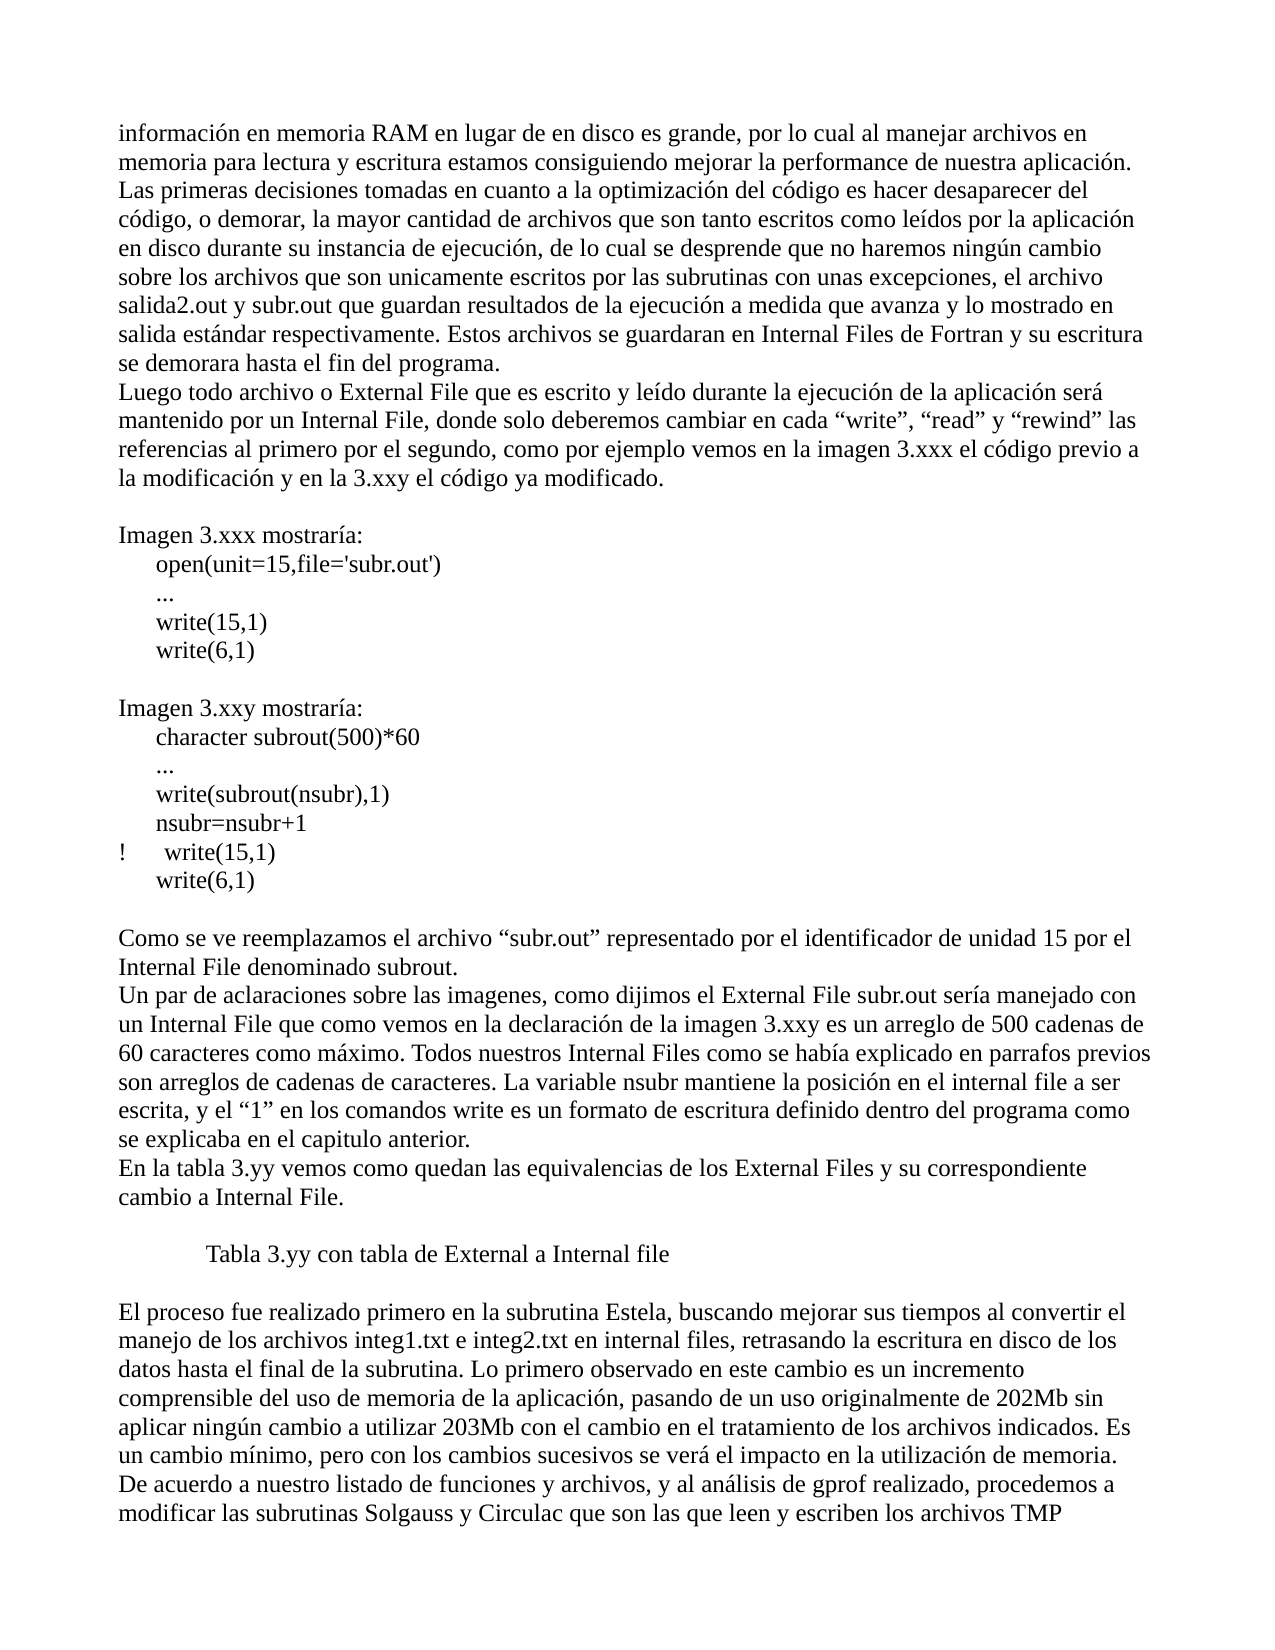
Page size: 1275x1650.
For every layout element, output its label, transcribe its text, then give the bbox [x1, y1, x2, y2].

text ... [118, 578, 1157, 607]
text ... [118, 751, 1157, 779]
text información en memoria RAM en lugar de en disco es grande, por lo cual al manejar archivos en memoria para lectura y escritura estamos consiguiendo mejorar la performance de nuestra aplicación. [118, 118, 1157, 176]
text write(6,1) [118, 636, 1157, 664]
text De acuerdo a nuestro listado de funciones y archivos, y al análisis de gprof realizado, procedemos a modificar las subrutinas Solgauss y Circulac que son las que leen y escriben los archivos TMP [118, 1469, 1157, 1527]
text Luego todo archivo o External File que es escrito y leído durante la ejecución de la aplicación será mantenido por un Internal File, donde solo deberemos cambiar en cada “write”, “read” y “rewind” las referencias al primero por el segundo, como por ejemplo vemos en la imagen 3.xxx el código previo a la modificación y en la 3.xxy el código ya modificado. [118, 377, 1157, 492]
text character subrout(500)*60 [118, 722, 1157, 751]
text El proceso fue realizado primero en la subrutina Estela, buscando mejorar sus tiempos al convertir el manejo de los archivos integ1.txt e integ2.txt en internal files, retrasando la escritura en disco de los datos hasta el final de la subrutina. Lo primero observado en este cambio es un incremento comprensible del uso de memoria de la aplicación, pasando de un uso originalmente de 202Mb sin aplicar ningún cambio a utilizar 203Mb con el cambio en el tratamiento de los archivos indicados. Es un cambio mínimo, pero con los cambios sucesivos se verá el impacto en la utilización de memoria. [118, 1297, 1157, 1469]
text Tabla 3.yy con tabla de External a Internal file [118, 1239, 1157, 1268]
text nsubr=nsubr+1 [118, 808, 1157, 837]
text Imagen 3.xxy mostraría: [118, 693, 1157, 722]
text write(subrout(nsubr),1) [118, 779, 1157, 808]
text En la tabla 3.yy vemos como quedan las equivalencias de los External Files y su correspondiente cambio a Internal File. [118, 1153, 1157, 1211]
text write(6,1) [118, 866, 1157, 894]
text ! write(15,1) [118, 837, 1157, 866]
text open(unit=15,file='subr.out') [118, 549, 1157, 578]
text Las primeras decisiones tomadas en cuanto a la optimización del código es hacer desaparecer del código, o demorar, la mayor cantidad de archivos que son tanto escritos como leídos por la aplicación en disco durante su instancia de ejecución, de lo cual se desprende que no haremos ningún cambio sobre los archivos que son unicamente escritos por las subrutinas con unas excepciones, el archivo salida2.out y subr.out que guardan resultados de la ejecución a medida que avanza y lo mostrado en salida estándar respectivamente. Estos archivos se guardaran en Internal Files de Fortran y su escritura se demorara hasta el fin del programa. [118, 176, 1157, 377]
text Imagen 3.xxx mostraría: [118, 521, 1157, 549]
text Un par de aclaraciones sobre las imagenes, como dijimos el External File subr.out sería manejado con un Internal File que como vemos en la declaración de la imagen 3.xxy es un arreglo de 500 cadenas de 60 caracteres como máximo. Todos nuestros Internal Files como se había explicado en parrafos previos son arreglos de cadenas de caracteres. La variable nsubr mantiene la posición en el internal file a ser escrita, y el “1” en los comandos write es un formato de escritura definido dentro del programa como se explicaba en el capitulo anterior. [118, 981, 1157, 1153]
text write(15,1) [118, 607, 1157, 636]
text Como se ve reemplazamos el archivo “subr.out” representado por el identificador de unidad 15 por el Internal File denominado subrout. [118, 923, 1157, 981]
